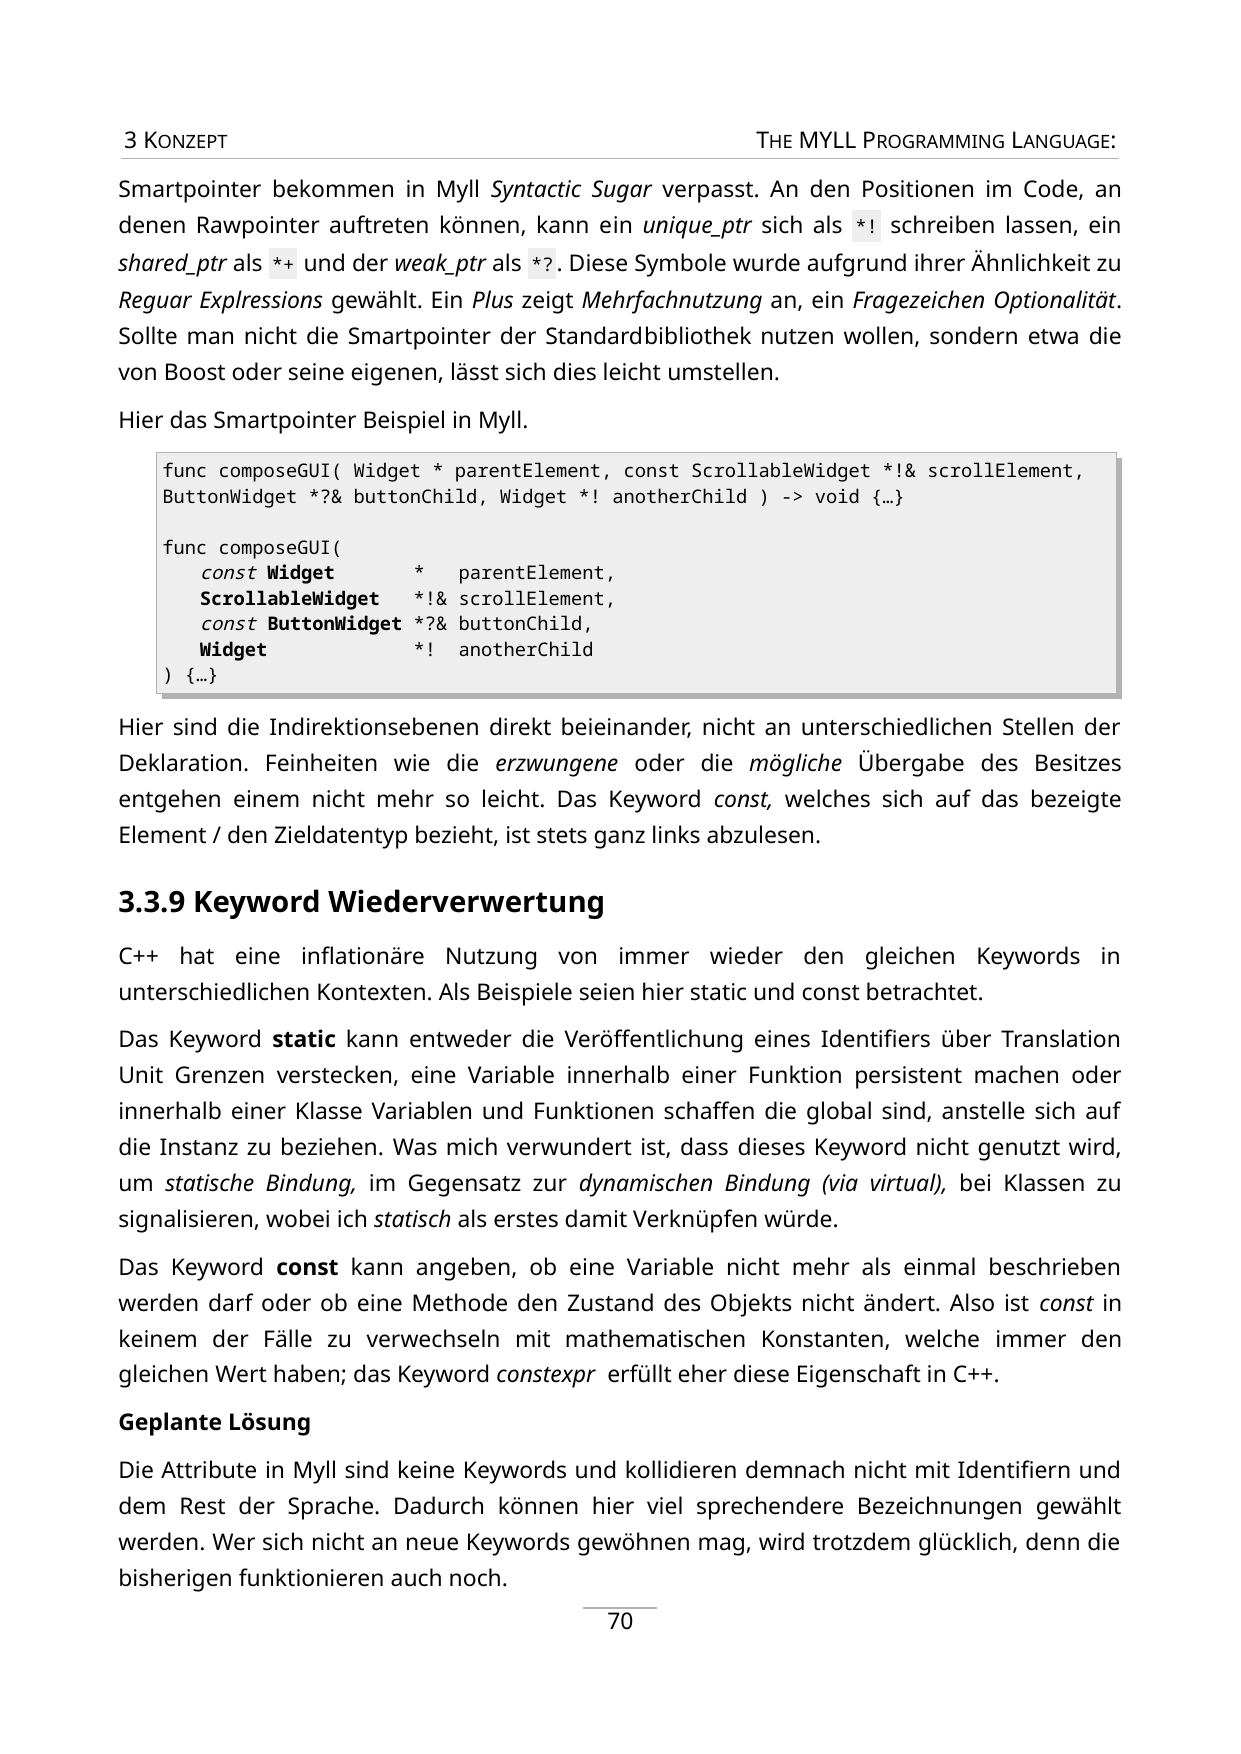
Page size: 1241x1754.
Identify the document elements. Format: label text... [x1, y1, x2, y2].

text Smartpointer bekommen in Myll Syntactic Sugar verpasst. An den Positionen im Code, an denen Rawpointer auftreten können, kann ein unique_ptr sich als *! schreiben lassen, ein shared_ptr als *+ und der weak_ptr als *?. Diese Symbole wurde aufgrund ihrer Ähnlichkeit zu Reguar Explressions gewählt. Ein Plus zeigt Mehrfachnutzung an, ein Fragezeichen Optionalität. Sollte man nicht die Smartpointer der Standard­bibliothek nutzen wollen, sondern etwa die von Boost oder seine eigenen, lässt sich dies leicht umstellen. [118, 173, 1122, 387]
text Die Attribute in Myll sind keine Keywords und kollidieren demnach nicht mit Identifiern und dem Rest der Sprache. Dadurch können hier viel sprechendere Bezeichnungen gewählt werden. Wer sich nicht an neue Keywords gewöhnen mag, wird trotzdem glücklich, denn die bisherigen funktionieren auch noch. [118, 1454, 1122, 1593]
text C++ hat eine inflationäre Nutzung von immer wieder den gleichen Keywords in unterschiedlichen Kontexten. Als Beispiele seien hier static und const betrachtet. [118, 939, 1122, 1007]
text func composeGUI( Widget * parentElement, const ScrollableWidget *!& scrollElement, ButtonWidget *?& buttonChild, Widget *! anotherChild ) -> void {…} func composeGUI( const Widget * parentElement, ScrollableWidget *!& scrollElement, const ButtonWidget *?& buttonChild, Widget *! anotherChild ) {…} [157, 453, 1116, 693]
text Hier sind die Indirektionsebenen direkt beieinander, nicht an unterschiedlichen Stellen der Deklaration. Feinheiten wie die erzwungene oder die mögliche Übergabe des Besitzes entgehen einem nicht mehr so leicht. Das Keyword const, welches sich auf das bezeigte Element / den Zieldatentyp bezieht, ist stets ganz links abzulesen. [118, 711, 1122, 850]
text Das Keyword const kann angeben, ob eine Variable nicht mehr als einmal beschrieben werden darf oder ob eine Methode den Zustand des Objekts nicht ändert. Also ist const in keinem der Fälle zu verwechseln mit mathematischen Konstanten, welche immer den gleichen Wert haben; das Keyword constexpr erfüllt eher diese Eigenschaft in C++. [118, 1251, 1122, 1390]
text Hier das Smartpointer Beispiel in Myll. [118, 404, 1122, 435]
text Geplante Lösung [118, 1406, 1122, 1437]
text Das Keyword static kann entweder die Veröffentlichung eines Identifiers über Translation Unit Grenzen verstecken, eine Variable innerhalb einer Funktion persistent machen oder innerhalb einer Klasse Variablen und Funktionen schaffen die global sind, anstelle sich auf die Instanz zu beziehen. Was mich verwundert ist, dass dieses Keyword nicht genutzt wird, um statische Bindung, im Gegensatz zur dynamischen Bindung (via virtual), bei Klassen zu signalisieren, wobei ich statisch als erstes damit Verknüpfen würde. [118, 1023, 1122, 1234]
subtitle Keyword Wiederverwertung [118, 881, 1122, 921]
